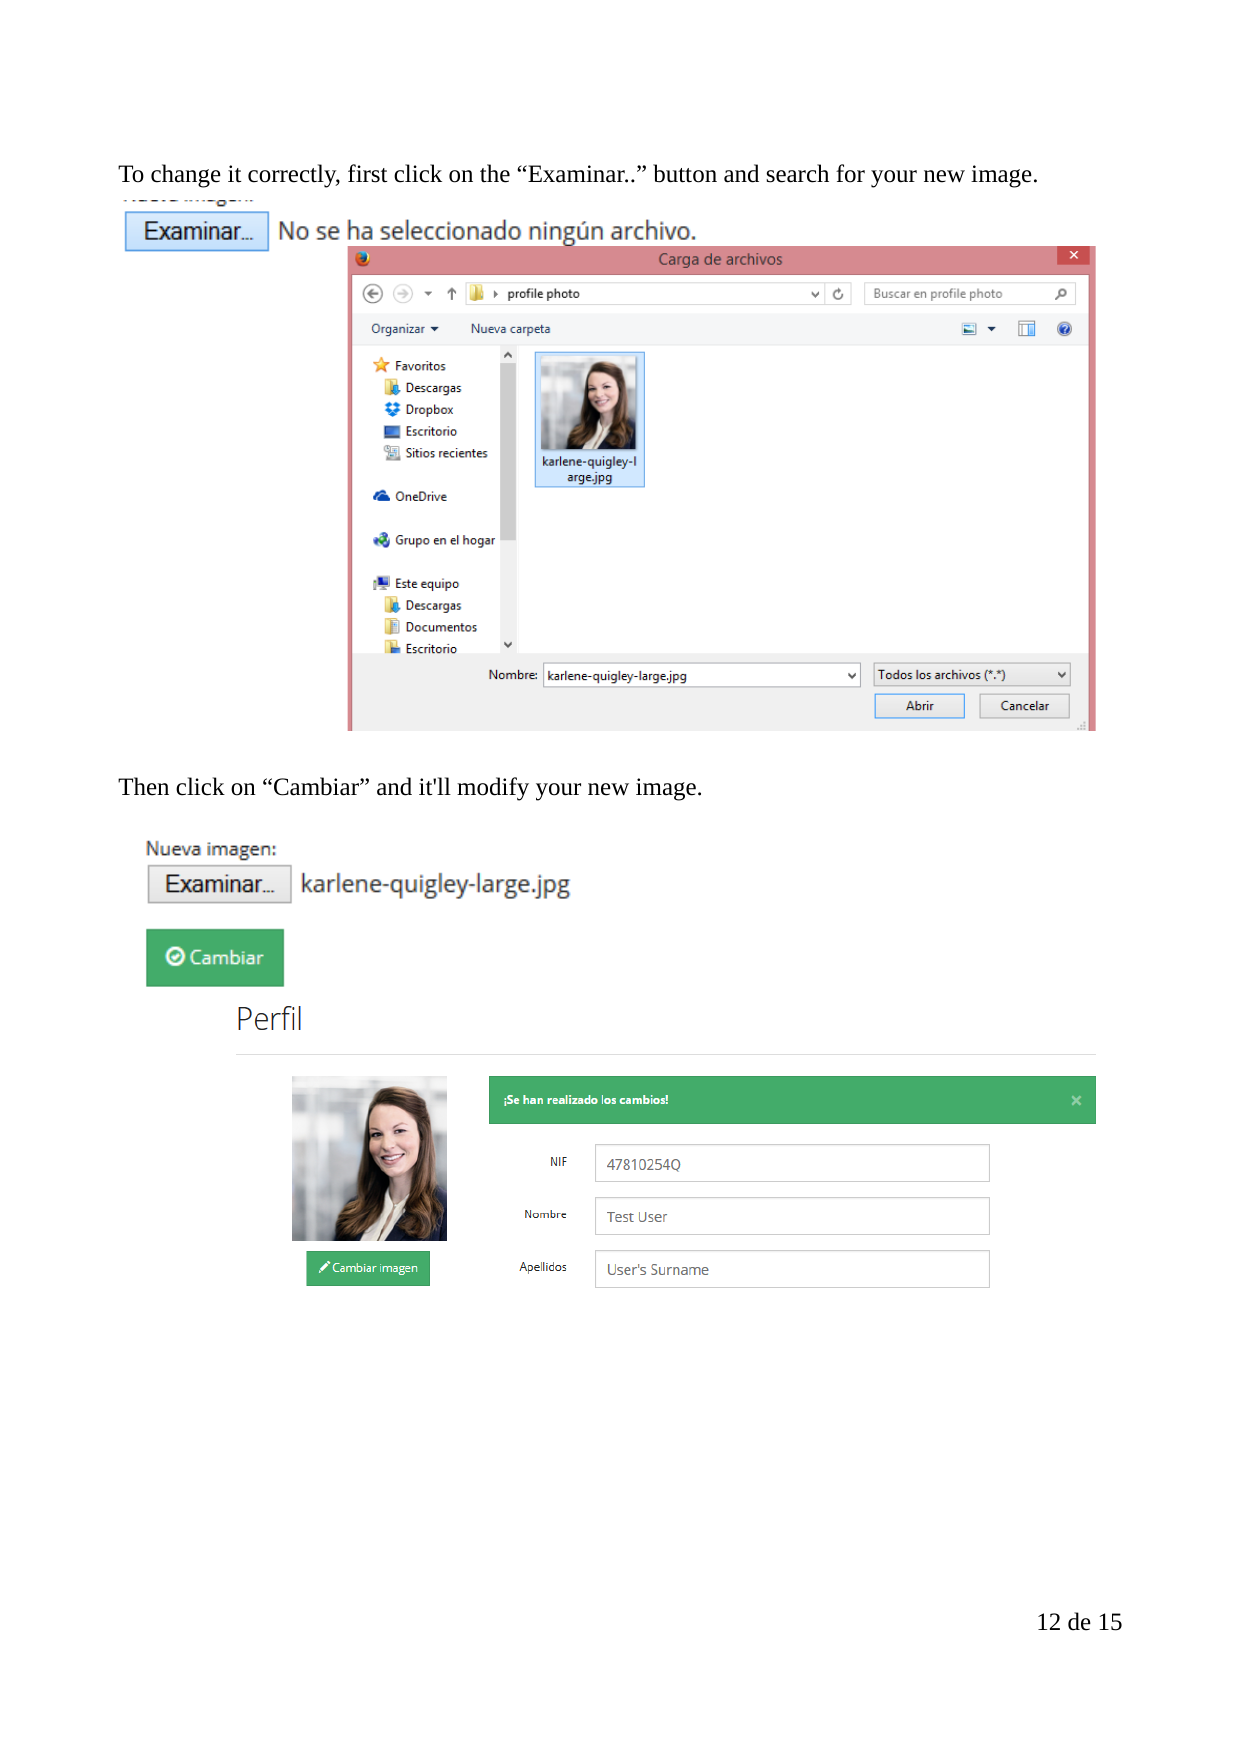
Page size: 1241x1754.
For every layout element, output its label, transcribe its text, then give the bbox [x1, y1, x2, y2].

text Then click on “Cambiar” and it'll modify your new image. [118, 772, 1122, 800]
text To change it correctly, first click on the “Examinar..” button and search for your new image. [118, 159, 1122, 188]
